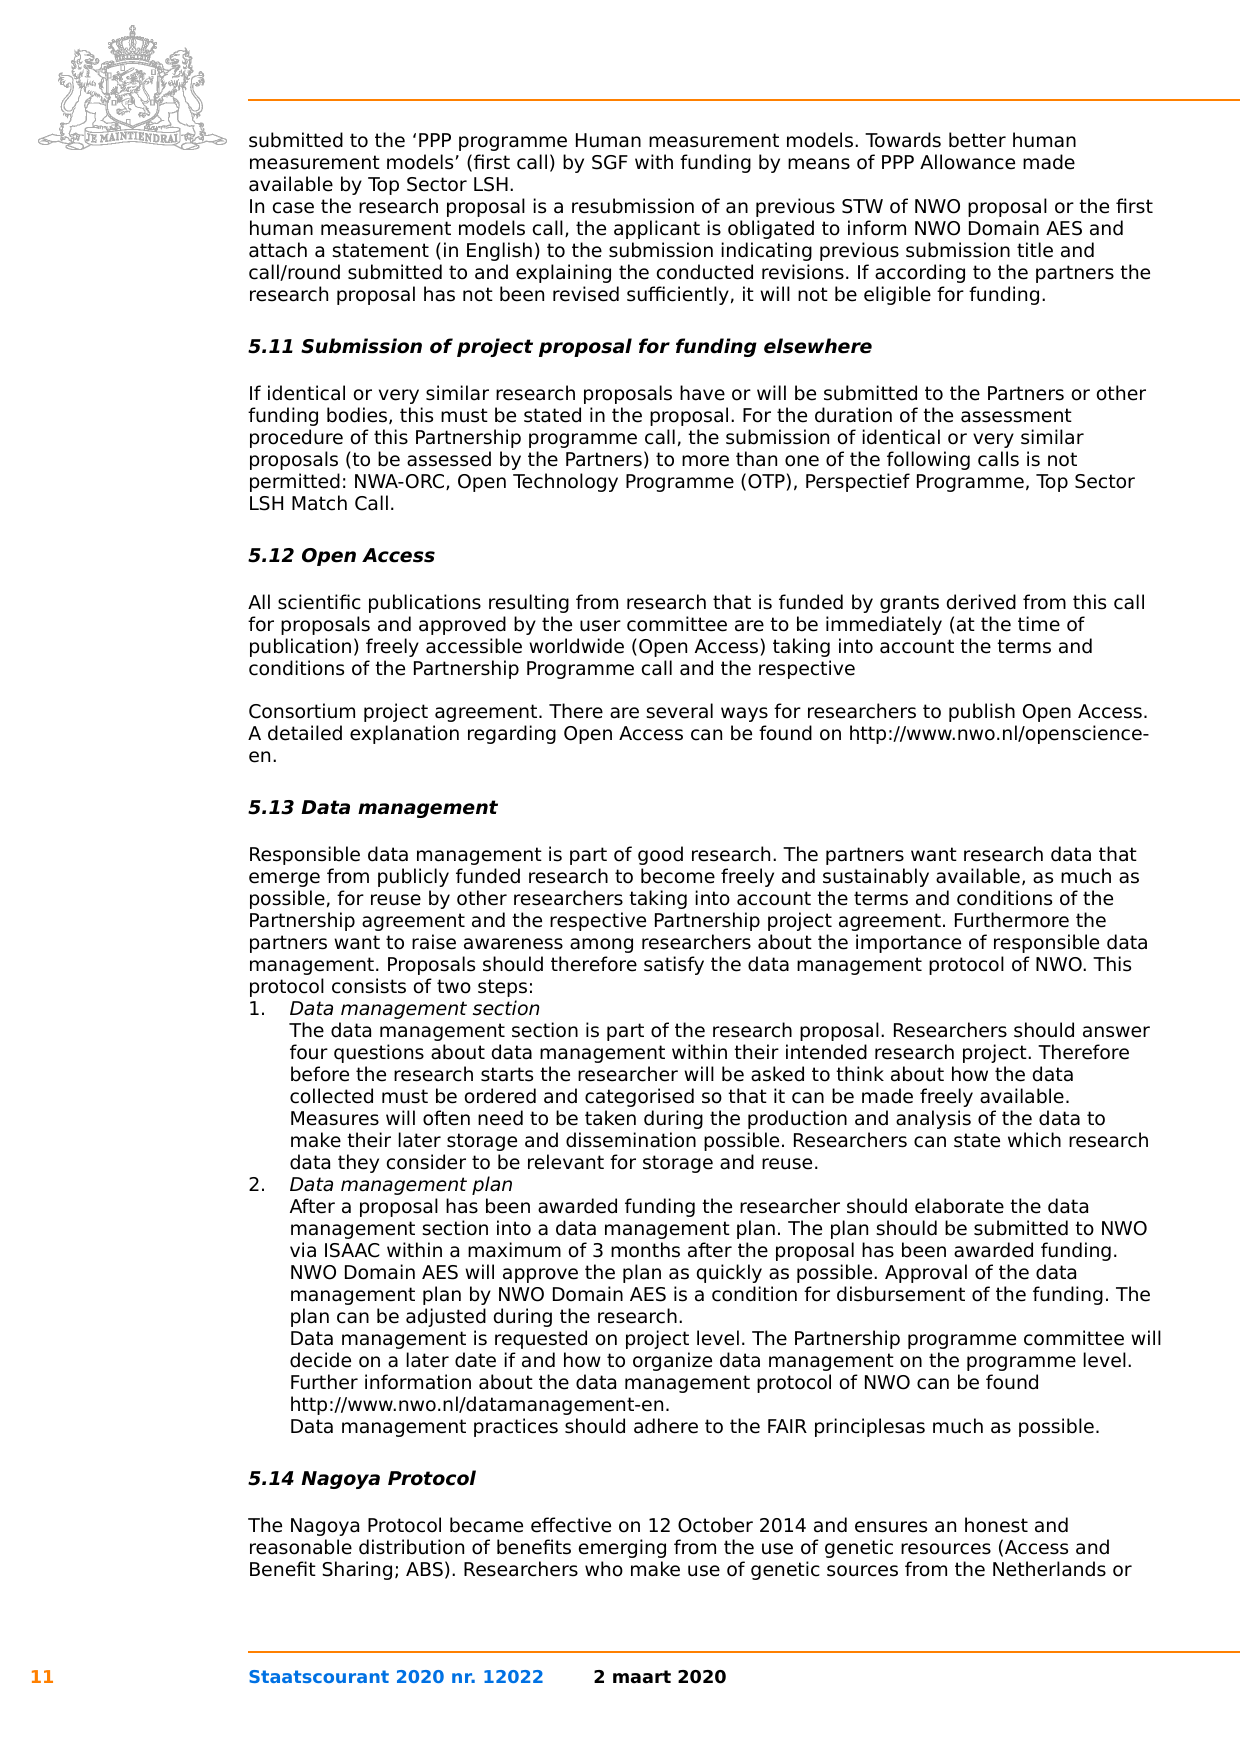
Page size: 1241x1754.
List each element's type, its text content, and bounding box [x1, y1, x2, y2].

text 1. Data management section [248, 998, 1163, 1020]
subtitle 5.12 Open Access [248, 544, 1163, 567]
subtitle 5.14 Nagoya Protocol [248, 1468, 1163, 1490]
text After a proposal has been awarded funding the researcher should elaborate the data management section into a data management plan. The plan should be submitted to NWO via ISAAC within a maximum of 3 months after the proposal has been awarded funding. NWO Domain AES will approve the plan as quickly as possible. Approval of the data management plan by NWO Domain AES is a condition for disbursement of the funding. The plan can be adjusted during the research. [289, 1196, 1163, 1328]
text Responsible data management is part of good research. The partners want research data that emerge from publicly funded research to become freely and sustainably available, as much as possible, for reuse by other researchers taking into account the terms and conditions of the Partnership agreement and the respective Partnership project agreement. Furthermore the partners want to raise awareness among researchers about the importance of responsible data management. Proposals should therefore satisfy the data management protocol of NWO. This protocol consists of two steps: [248, 844, 1163, 998]
text In case the research proposal is a resubmission of an previous STW of NWO proposal or the first human measurement models call, the applicant is obligated to inform NWO Domain AES and attach a statement (in English) to the submission indicating previous submission title and call/round submitted to and explaining the conducted revisions. If according to the partners the research proposal has not been revised sufficiently, it will not be eligible for funding. [248, 196, 1163, 306]
subtitle 5.13 Data management [248, 797, 1163, 819]
text All scientific publications resulting from research that is funded by grants derived from this call for proposals and approved by the user committee are to be immediately (at the time of publication) freely accessible worldwide (Open Access) taking into account the terms and conditions of the Partnership Programme call and the respective [248, 592, 1163, 679]
picture [38, 25, 227, 150]
text If identical or very similar research proposals have or will be submitted to the Partners or other funding bodies, this must be stated in the proposal. For the duration of the assessment procedure of this Partnership programme call, the submission of identical or very similar proposals (to be assessed by the Partners) to more than one of the following calls is not permitted: NWA-ORC, Open Technology Programme (OTP), Perspectief Programme, Top Sector LSH Match Call. [248, 383, 1163, 514]
text Data management practices should adhere to the FAIR principlesas much as possible. [289, 1416, 1163, 1438]
subtitle 5.11 Submission of project proposal for funding elsewhere [248, 336, 1163, 358]
text submitted to the ‘PPP programme Human measurement models. Towards better human measurement models’ (first call) by SGF with funding by means of PPP Allowance made available by Top Sector LSH. [248, 130, 1163, 196]
text Consortium project agreement. There are several ways for researchers to publish Open Access. A detailed explanation regarding Open Access can be found on http://www.nwo.nl/openscience-en. [248, 701, 1163, 767]
text 2. Data management plan [248, 1174, 1163, 1196]
text Data management is requested on project level. The Partnership programme committee will decide on a later date if and how to organize data management on the programme level. Further information about the data management protocol of NWO can be found http://www.nwo.nl/datamanagement-en. [289, 1328, 1163, 1416]
text The Nagoya Protocol became effective on 12 October 2014 and ensures an honest and reasonable distribution of benefits emerging from the use of genetic resources (Access and Benefit Sharing; ABS). Researchers who make use of genetic sources from the Netherlands or [248, 1515, 1163, 1581]
text The data management section is part of the research proposal. Researchers should answer four questions about data management within their intended research project. Therefore before the research starts the researcher will be asked to think about how the data collected must be ordered and categorised so that it can be made freely available. Measures will often need to be taken during the production and analysis of the data to make their later storage and dissemination possible. Researchers can state which research data they consider to be relevant for storage and reuse. [289, 1020, 1163, 1174]
